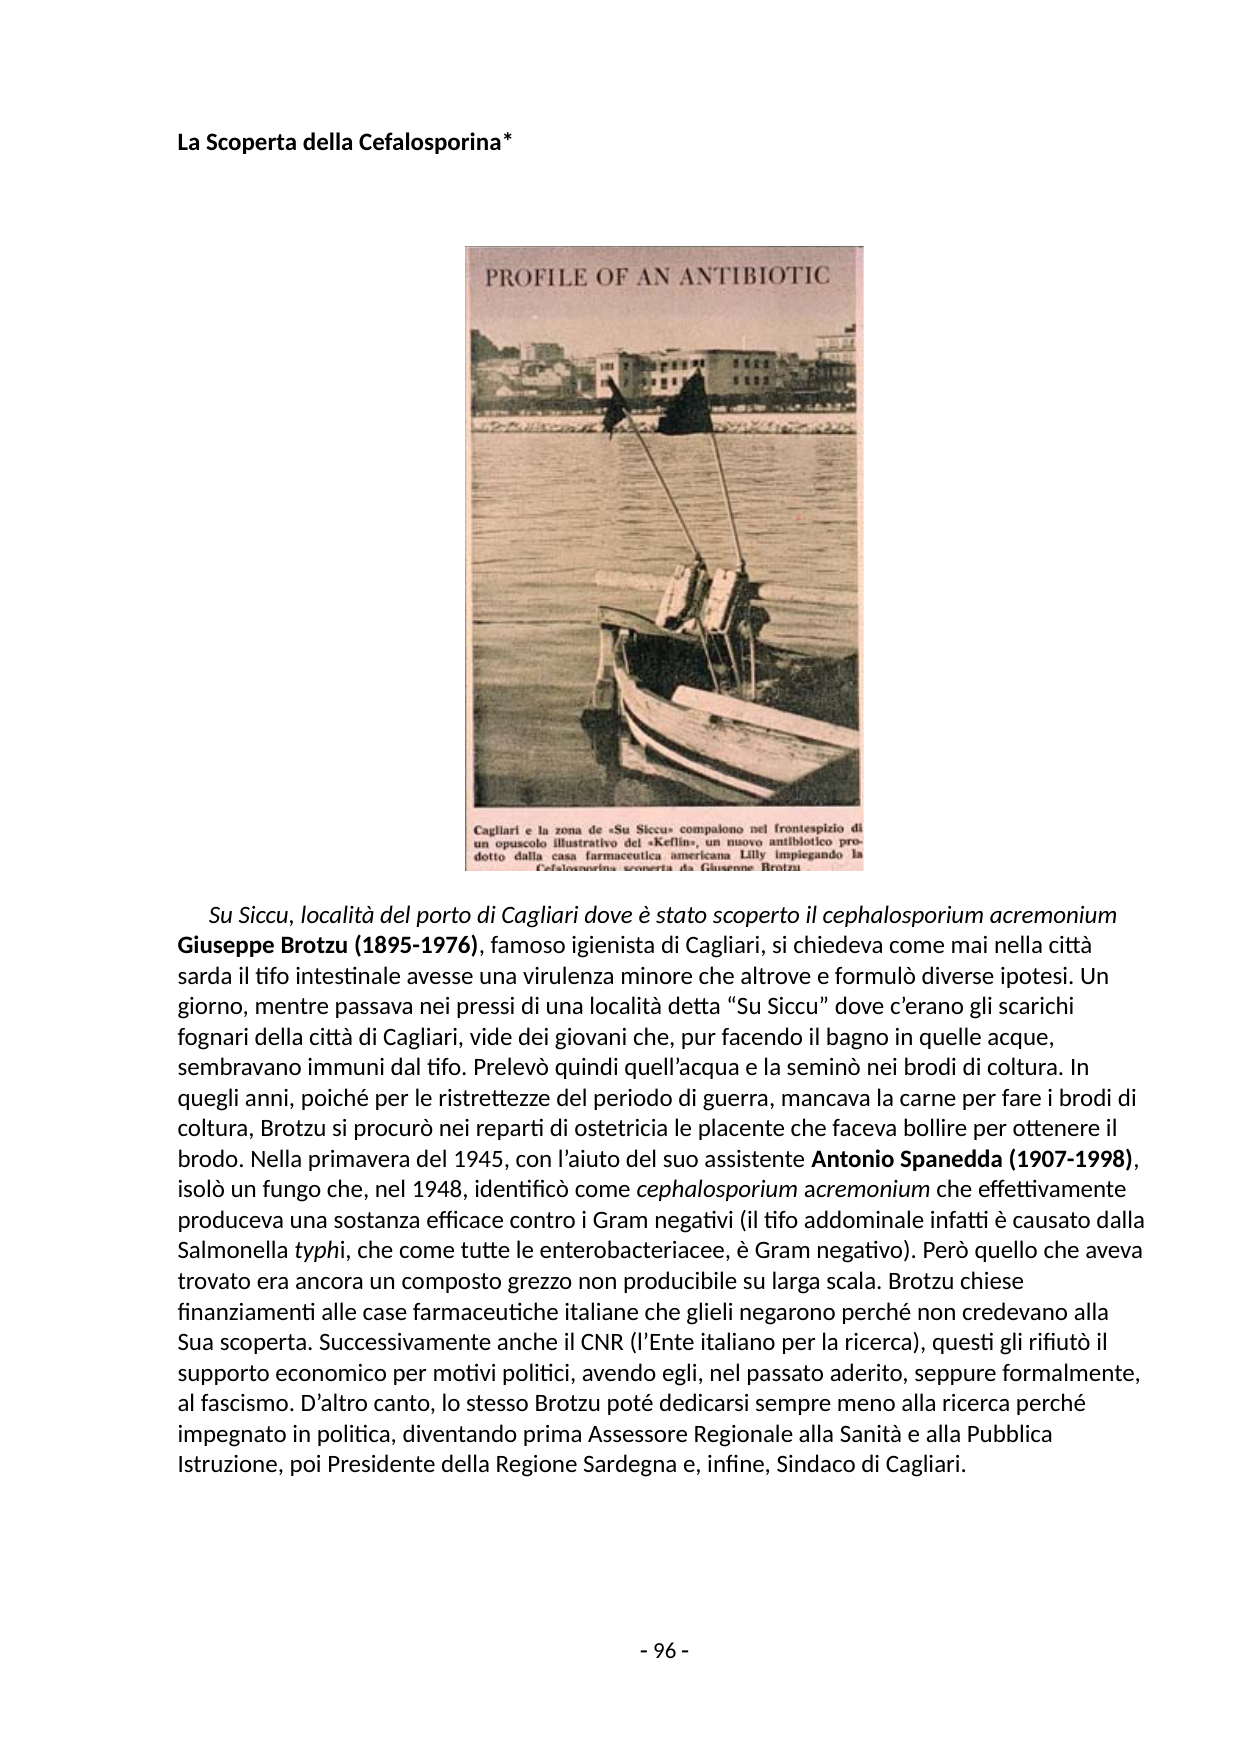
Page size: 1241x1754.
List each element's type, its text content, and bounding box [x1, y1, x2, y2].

text La Scoperta della Cefalosporina* [177, 126, 1152, 157]
text Su Siccu, località del porto di Cagliari dove è stato scoperto il cephalosporium acremonium [177, 899, 1152, 929]
text Giuseppe Brotzu (1895-1976), famoso igienista di Cagliari, si chiedeva come mai nella città sarda il tifo intestinale avesse una virulenza minore che altrove e formulò diverse ipotesi. Un giorno, mentre passava nei pressi di una località detta “Su Siccu” dove c’erano gli scarichi fognari della città di Cagliari, vide dei giovani che, pur facendo il bagno in quelle acque, sembravano immuni dal tifo. Prelevò quindi quell’acqua e la seminò nei brodi di coltura. In quegli anni, poiché per le ristrettezze del periodo di guerra, mancava la carne per fare i brodi di coltura, Brotzu si procurò nei reparti di ostetricia le placente che faceva bollire per ottenere il brodo. Nella primavera del 1945, con l’aiuto del suo assistente Antonio Spanedda (1907-1998), isolò un fungo che, nel 1948, identificò come cephalosporium acremonium che effettivamente produceva una sostanza efficace contro i Gram negativi (il tifo addominale infatti è causato dalla Salmonella typhi, che come tutte le enterobacteriacee, è Gram negativo). Però quello che aveva trovato era ancora un composto grezzo non producibile su larga scala. Brotzu chiese finanziamenti alle case farmaceutiche italiane che glieli negarono perché non credevano alla Sua scoperta. Successivamente anche il CNR (l’Ente italiano per la ricerca), questi gli rifiutò il supporto economico per motivi politici, avendo egli, nel passato aderito, seppure formalmente, al fascismo. D’altro canto, lo stesso Brotzu poté dedicarsi sempre meno alla ricerca perché impegnato in politica, diventando prima Assessore Regionale alla Sanità e alla Pubblica Istruzione, poi Presidente della Regione Sardegna e, infine, Sindaco di Cagliari. [177, 929, 1152, 1479]
